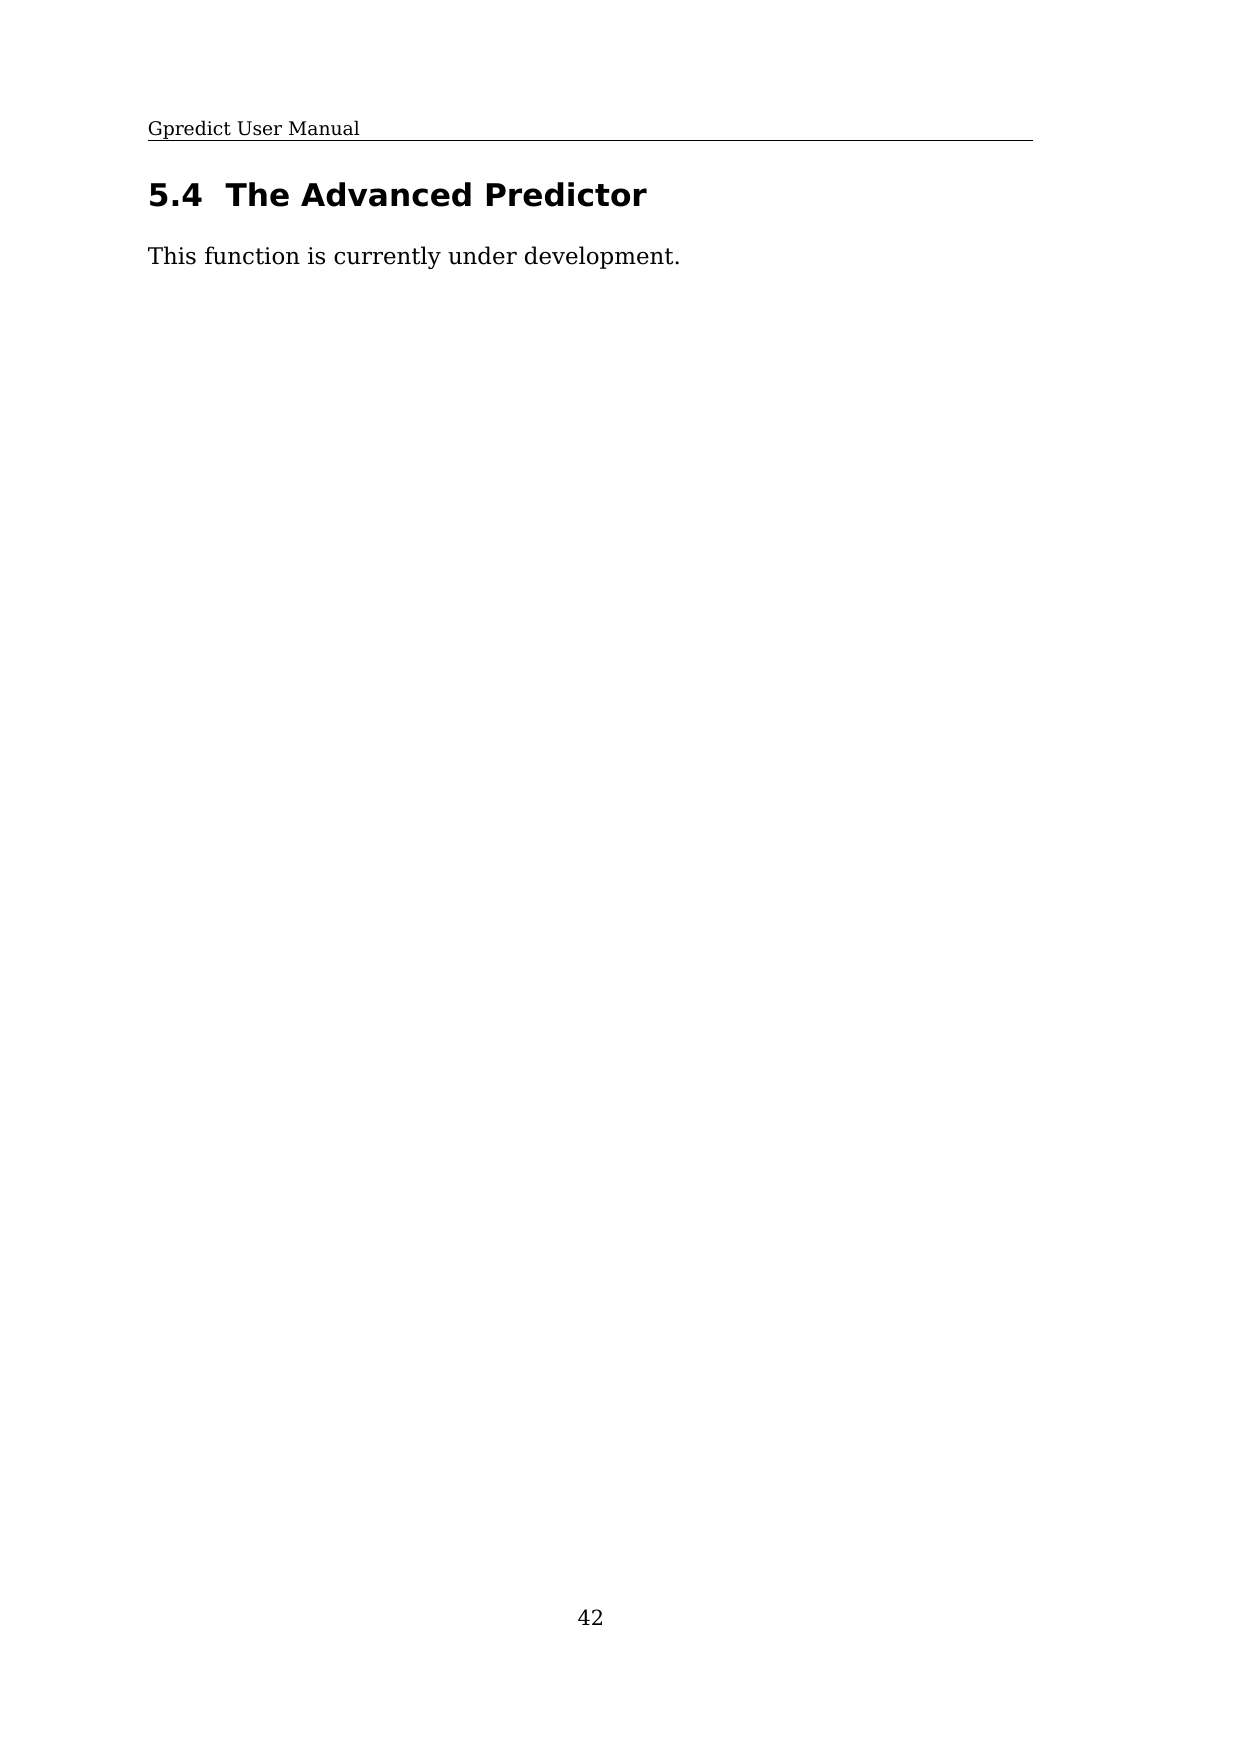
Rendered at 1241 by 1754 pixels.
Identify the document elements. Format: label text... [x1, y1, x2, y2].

subtitle The Advanced Predictor [148, 177, 1033, 213]
text This function is currently under development. [148, 243, 1033, 269]
